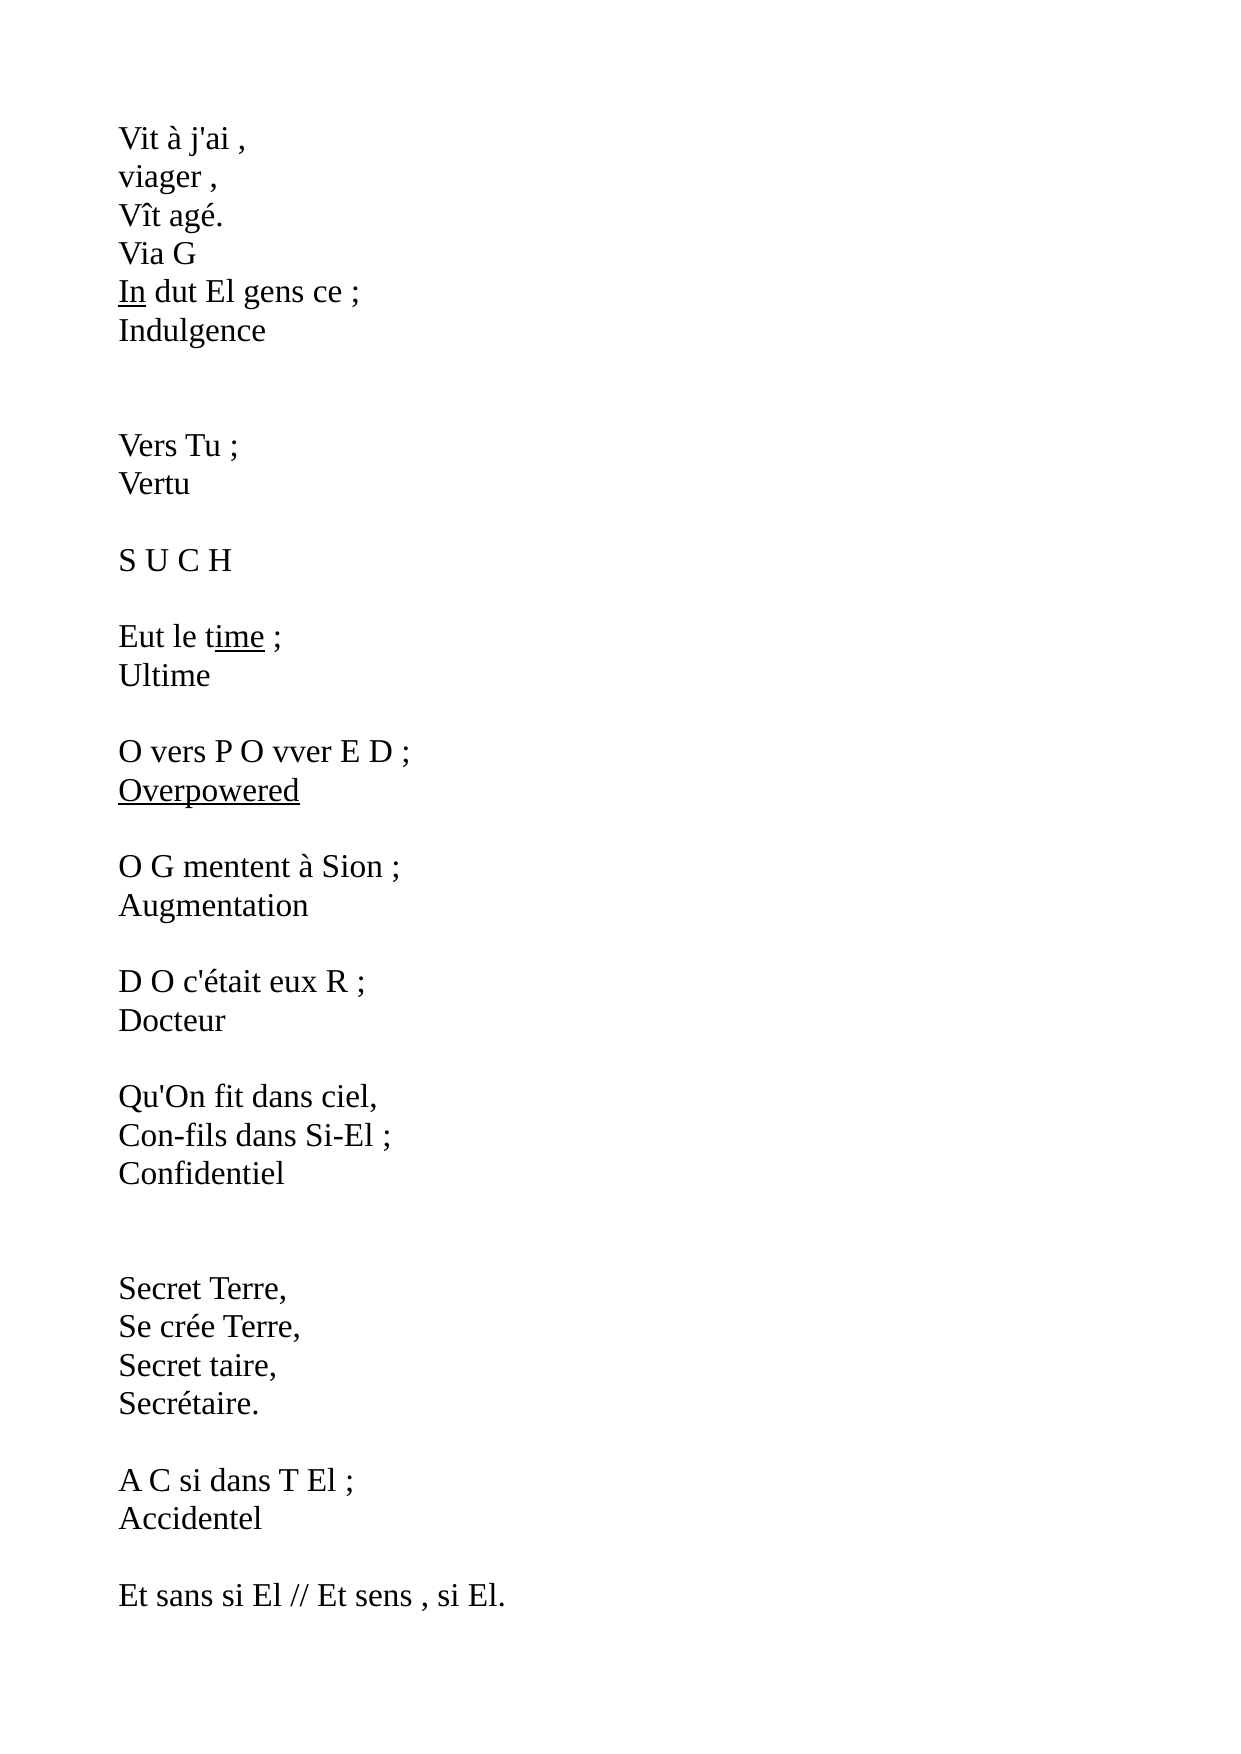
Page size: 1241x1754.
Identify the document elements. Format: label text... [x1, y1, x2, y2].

text Qu'On fit dans ciel, [118, 1076, 1122, 1115]
text Augmentation [118, 885, 1122, 923]
text O vers P O vver E D ; [118, 731, 1122, 770]
text Overpowered [118, 770, 1122, 808]
text Eut le time ; [118, 616, 1122, 655]
text Secret taire, [118, 1345, 1122, 1383]
text Confidentiel [118, 1153, 1122, 1191]
text viager , [118, 156, 1122, 195]
text In dut El gens ce ; [118, 271, 1122, 310]
text Via G [118, 233, 1122, 271]
text Vît agé. [118, 195, 1122, 233]
text Ultime [118, 655, 1122, 693]
text D O c'était eux R ; [118, 961, 1122, 1000]
text O G mentent à Sion ; [118, 846, 1122, 885]
text Con-fils dans Si-El ; [118, 1115, 1122, 1153]
text Docteur [118, 1000, 1122, 1038]
text Vit à j'ai , [118, 118, 1122, 156]
text A C si dans T El ; [118, 1460, 1122, 1498]
text Vertu [118, 463, 1122, 501]
text Se crée Terre, [118, 1306, 1122, 1345]
text Vers Tu ; [118, 425, 1122, 463]
text Secret Terre, [118, 1268, 1122, 1306]
text Et sans si El // Et sens , si El. [118, 1575, 1122, 1613]
text Indulgence [118, 310, 1122, 348]
text Accidentel [118, 1498, 1122, 1536]
text Secrétaire. [118, 1383, 1122, 1421]
text S U C H [118, 540, 1122, 578]
